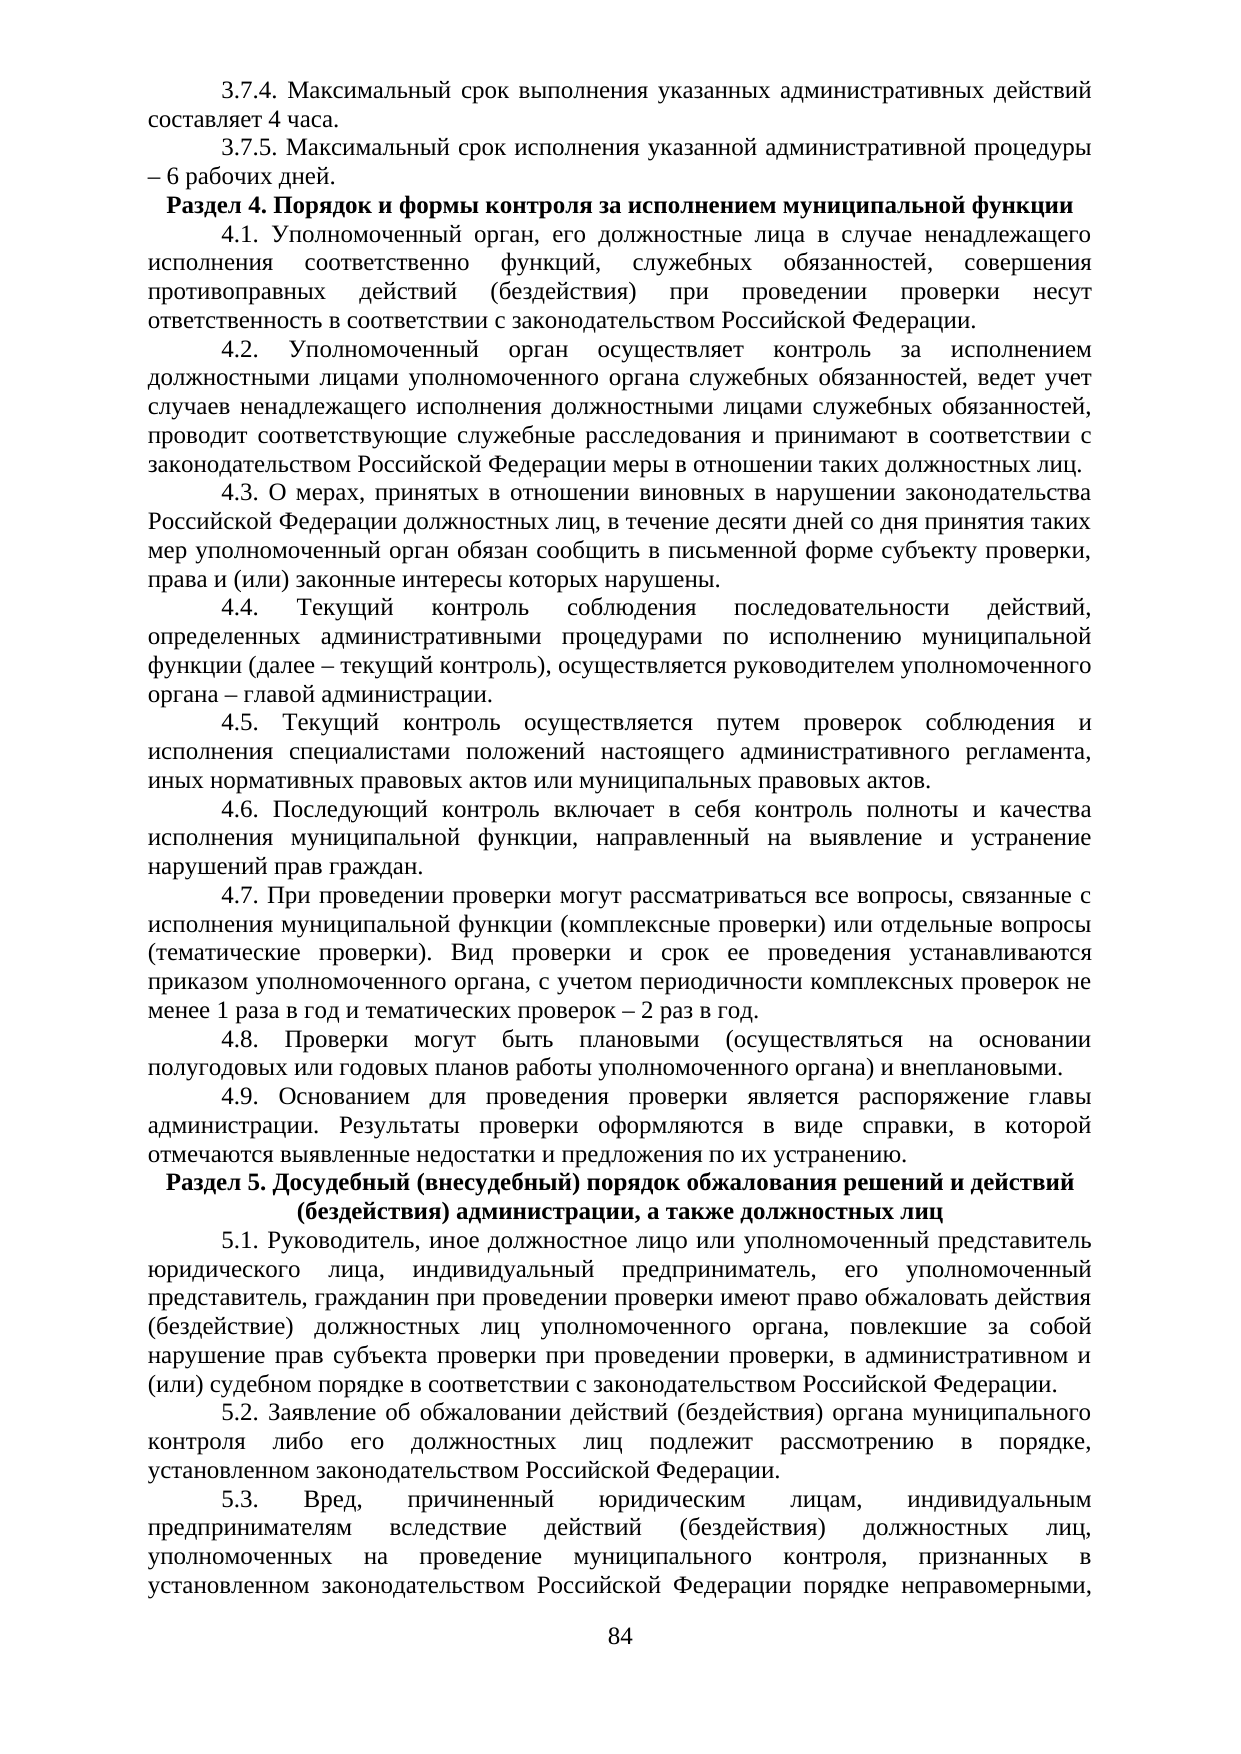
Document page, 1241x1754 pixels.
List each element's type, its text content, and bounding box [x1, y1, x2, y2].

text 4.7. При проведении проверки могут рассматриваться все вопросы, связанные с исполнения муниципальной функции (комплексные проверки) или отдельные вопросы (тематические проверки). Вид проверки и срок ее проведения устанавливаются приказом уполномоченного органа, с учетом периодичности комплексных проверок не менее 1 раза в год и тематических проверок – 2 раз в год. [148, 880, 1092, 1024]
text 4.6. Последующий контроль включает в себя контроль полноты и качества исполнения муниципальной функции, направленный на выявление и устранение нарушений прав граждан. [148, 794, 1092, 880]
text 4.9. Основанием для проведения проверки является распоряжение главы администрации. Результаты проверки оформляются в виде справки, в которой отмечаются выявленные недостатки и предложения по их устранению. [148, 1081, 1092, 1167]
text 5.1. Руководитель, иное должностное лицо или уполномоченный представитель юридического лица, индивидуальный предприниматель, его уполномоченный представитель, гражданин при проведении проверки имеют право обжаловать действия (бездействие) должностных лиц уполномоченного органа, повлекшие за собой нарушение прав субъекта проверки при проведении проверки, в административном и (или) судебном порядке в соответствии с законодательством Российской Федерации. [148, 1225, 1092, 1397]
text Раздел 5. Досудебный (внесудебный) порядок обжалования решений и действий (бездействия) администрации, а также должностных лиц [148, 1167, 1092, 1225]
text 4.2. Уполномоченный орган осуществляет контроль за исполнением должностными лицами уполномоченного органа служебных обязанностей, ведет учет случаев ненадлежащего исполнения должностными лицами служебных обязанностей, проводит соответствующие служебные расследования и принимают в соответствии с законодательством Российской Федерации меры в отношении таких должностных лиц. [148, 334, 1092, 477]
text 5.3. Вред, причиненный юридическим лицам, индивидуальным предпринимателям вследствие действий (бездействия) должностных лиц, уполномоченных на проведение муниципального контроля, признанных в установленном законодательством Российской Федерации порядке неправомерными, [148, 1484, 1092, 1599]
text 4.1. Уполномоченный орган, его должностные лица в случае ненадлежащего исполнения соответственно функций, служебных обязанностей, совершения противоправных действий (бездействия) при проведении проверки несут ответственность в соответствии с законодательством Российской Федерации. [148, 219, 1092, 334]
text 4.4. Текущий контроль соблюдения последовательности действий, определенных административными процедурами по исполнению муниципальной функции (далее – текущий контроль), осуществляется руководителем уполномоченного органа – главой администрации. [148, 592, 1092, 707]
text 3.7.4. Максимальный срок выполнения указанных административных действий составляет 4 часа. [148, 75, 1092, 132]
text 4.3. О мерах, принятых в отношении виновных в нарушении законодательства Российской Федерации должностных лиц, в течение десяти дней со дня принятия таких мер уполномоченный орган обязан сообщить в письменной форме субъекту проверки, права и (или) законные интересы которых нарушены. [148, 477, 1092, 592]
text 4.5. Текущий контроль осуществляется путем проверок соблюдения и исполнения специалистами положений настоящего административного регламента, иных нормативных правовых актов или муниципальных правовых актов. [148, 707, 1092, 794]
text 5.2. Заявление об обжаловании действий (бездействия) органа муниципального контроля либо его должностных лиц подлежит рассмотрению в порядке, установленном законодательством Российской Федерации. [148, 1397, 1092, 1484]
text 3.7.5. Максимальный срок исполнения указанной административной процедуры – 6 рабочих дней. [148, 132, 1092, 190]
text Раздел 4. Порядок и формы контроля за исполнением муниципальной функции [148, 190, 1092, 219]
text 4.8. Проверки могут быть плановыми (осуществляться на основании полугодовых или годовых планов работы уполномоченного органа) и внеплановыми. [148, 1024, 1092, 1081]
